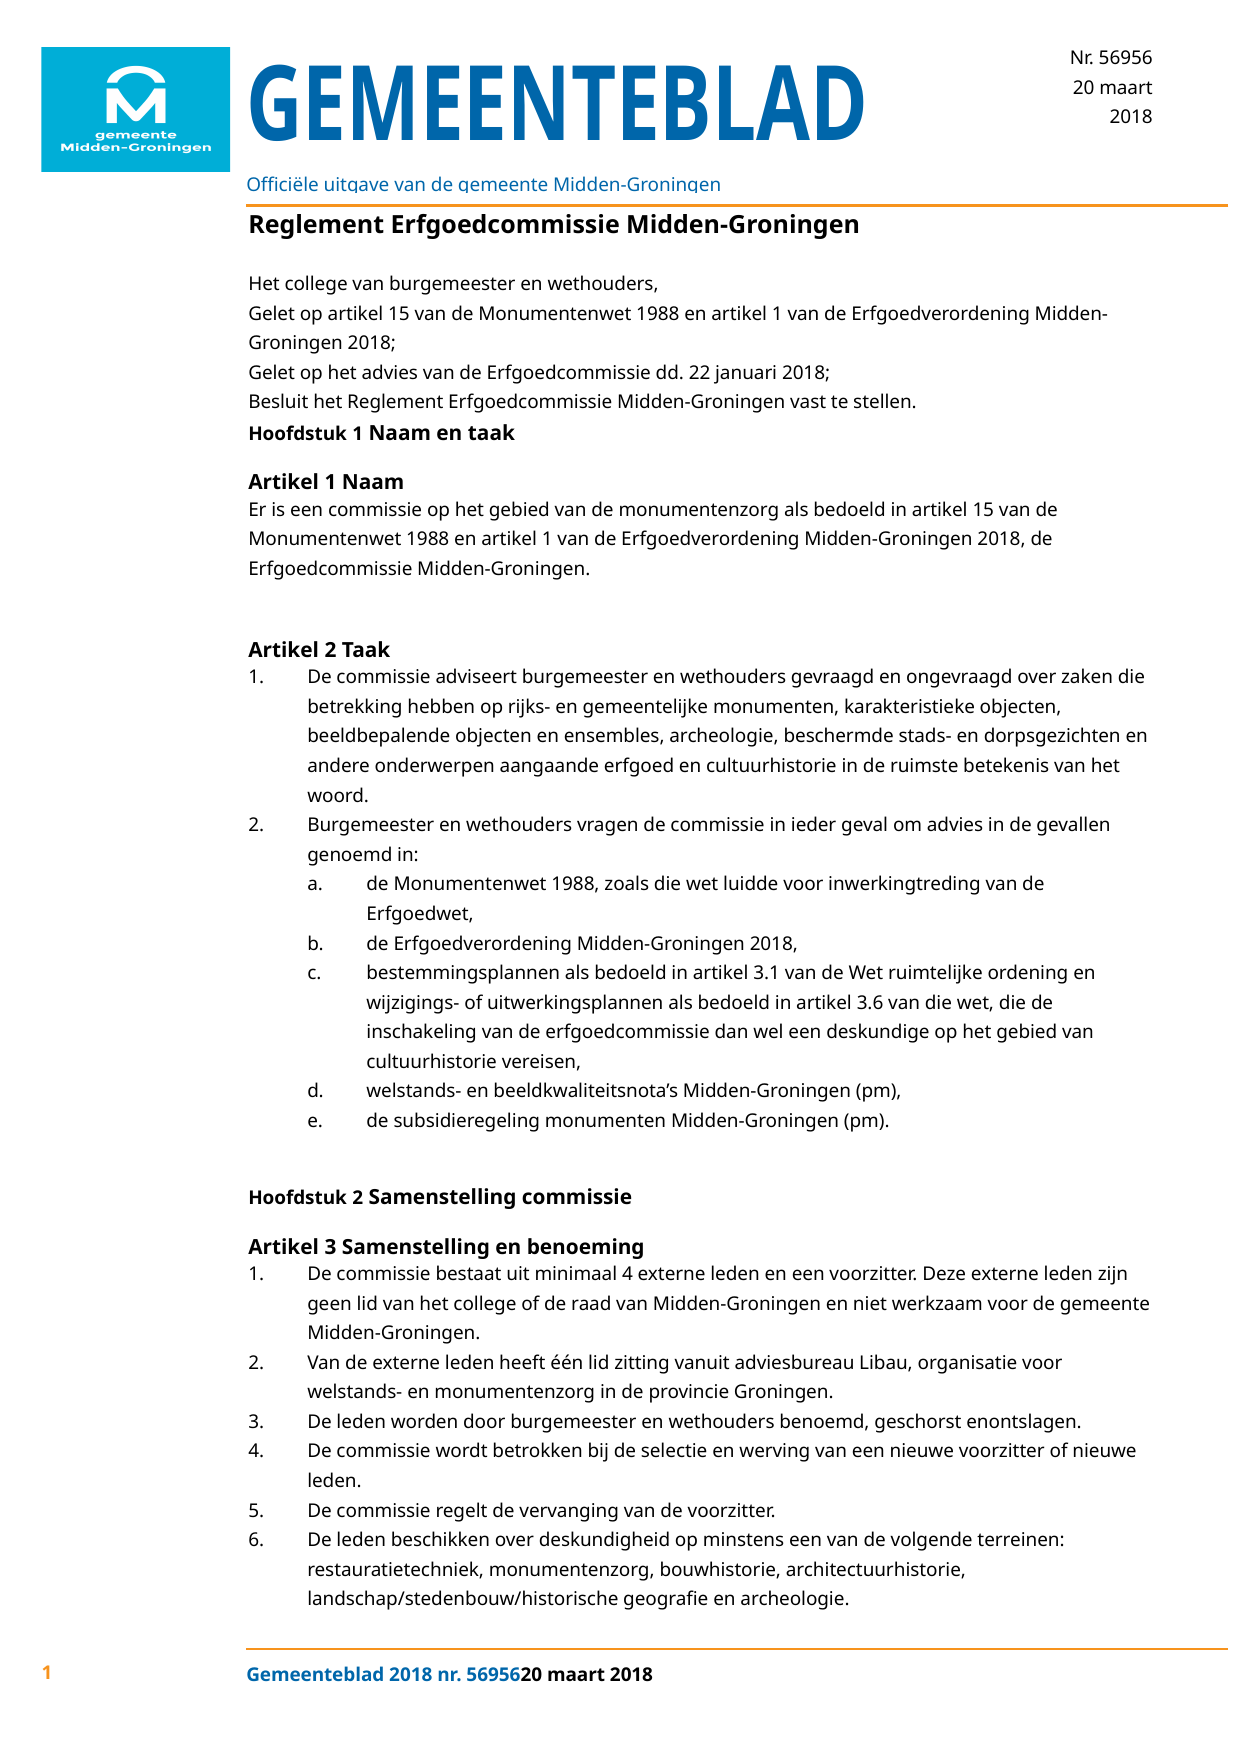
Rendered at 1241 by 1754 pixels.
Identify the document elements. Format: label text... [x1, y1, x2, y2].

list De commissie adviseert burgemeester en wethouders gevraagd en ongevraagd over zaken die betrekking hebben op rijks- en gemeentelijke monumenten, karakteristieke objecten, beeldbepalende objecten en ensembles, archeologie, beschermde stads- en dorpsgezichten en andere onderwerpen aangaande erfgoed en cultuurhistorie in de ruimste betekenis van het woord. [248, 663, 1152, 808]
text Gelet op het advies van de Erfgoedcommissie dd. 22 januari 2018; [248, 359, 1152, 385]
text Hoofdstuk 1 Naam en taak [248, 418, 1152, 447]
picture [184, 146, 190, 153]
text Gelet op artikel 15 van de Monumentenwet 1988 en artikel 1 van de Erfgoedverordening Midden-Groningen 2018; [248, 300, 1152, 355]
text Artikel 3 Samenstelling en benoeming [248, 1232, 1152, 1260]
list De commissie regelt de vervanging van de voorzitter. [248, 1497, 1152, 1523]
text Het college van burgemeester en wethouders, [248, 270, 1152, 296]
list welstands- en beeldkwaliteitsnota’s Midden-Groningen (pm), [307, 1078, 1152, 1103]
list Burgemeester en wethouders vragen de commissie in ieder geval om advies in de gevallen genoemd in: [248, 811, 1152, 867]
list de Monumentenwet 1988, zoals die wet luidde voor inwerkingtreding van de Erfgoedwet, [307, 871, 1152, 926]
text Hoofdstuk 2 Samenstelling commissie [248, 1182, 1152, 1211]
list Van de externe leden heeft één lid zitting vanuit adviesbureau Libau, organisatie voor welstands- en monumentenzorg in de provincie Groningen. [248, 1349, 1152, 1404]
picture [107, 89, 165, 122]
list De commissie bestaat uit minimaal 4 externe leden en een voorzitter. Deze externe leden zijn geen lid van het college of de raad van Midden-Groningen en niet werkzaam voor de gemeente Midden-Groningen. [248, 1260, 1152, 1345]
list de Erfgoedverordening Midden-Groningen 2018, [307, 930, 1152, 956]
list de subsidieregeling monumenten Midden-Groningen (pm). [307, 1107, 1152, 1133]
text Artikel 1 Naam [248, 467, 1152, 496]
text Reglement Erfgoedcommissie Midden-Groningen [248, 207, 1152, 241]
picture [108, 66, 164, 82]
list De leden beschikken over deskundigheid op minstens een van de volgende terreinen: restauratietechniek, monumentenzorg, bouwhistorie, architectuurhistorie, landschap/stedenbouw/historische geografie en archeologie. [248, 1526, 1152, 1611]
list De leden worden door burgemeester en wethouders benoemd, geschorst enontslagen. [248, 1408, 1152, 1434]
text Besluit het Reglement Erfgoedcommissie Midden-Groningen vast te stellen. [248, 389, 1152, 414]
text Er is een commissie op het gebied van de monumentenzorg als bedoeld in artikel 15 van de Monumentenwet 1988 en artikel 1 van de Erfgoedverordening Midden-Groningen 2018, de Erfgoedcommissie Midden-Groningen. [248, 496, 1152, 581]
text Artikel 2 Taak [248, 635, 1152, 663]
list bestemmingsplannen als bedoeld in artikel 3.1 van de Wet ruimtelijke ordening en wijzigings- of uitwerkingsplannen als bedoeld in artikel 3.6 van die wet, die de inschakeling van de erfgoedcommissie dan wel een deskundige op het gebied van cultuurhistorie vereisen, [307, 959, 1152, 1074]
list De commissie wordt betrokken bij de selectie en werving van een nieuwe voorzitter of nieuwe leden. [248, 1438, 1152, 1493]
